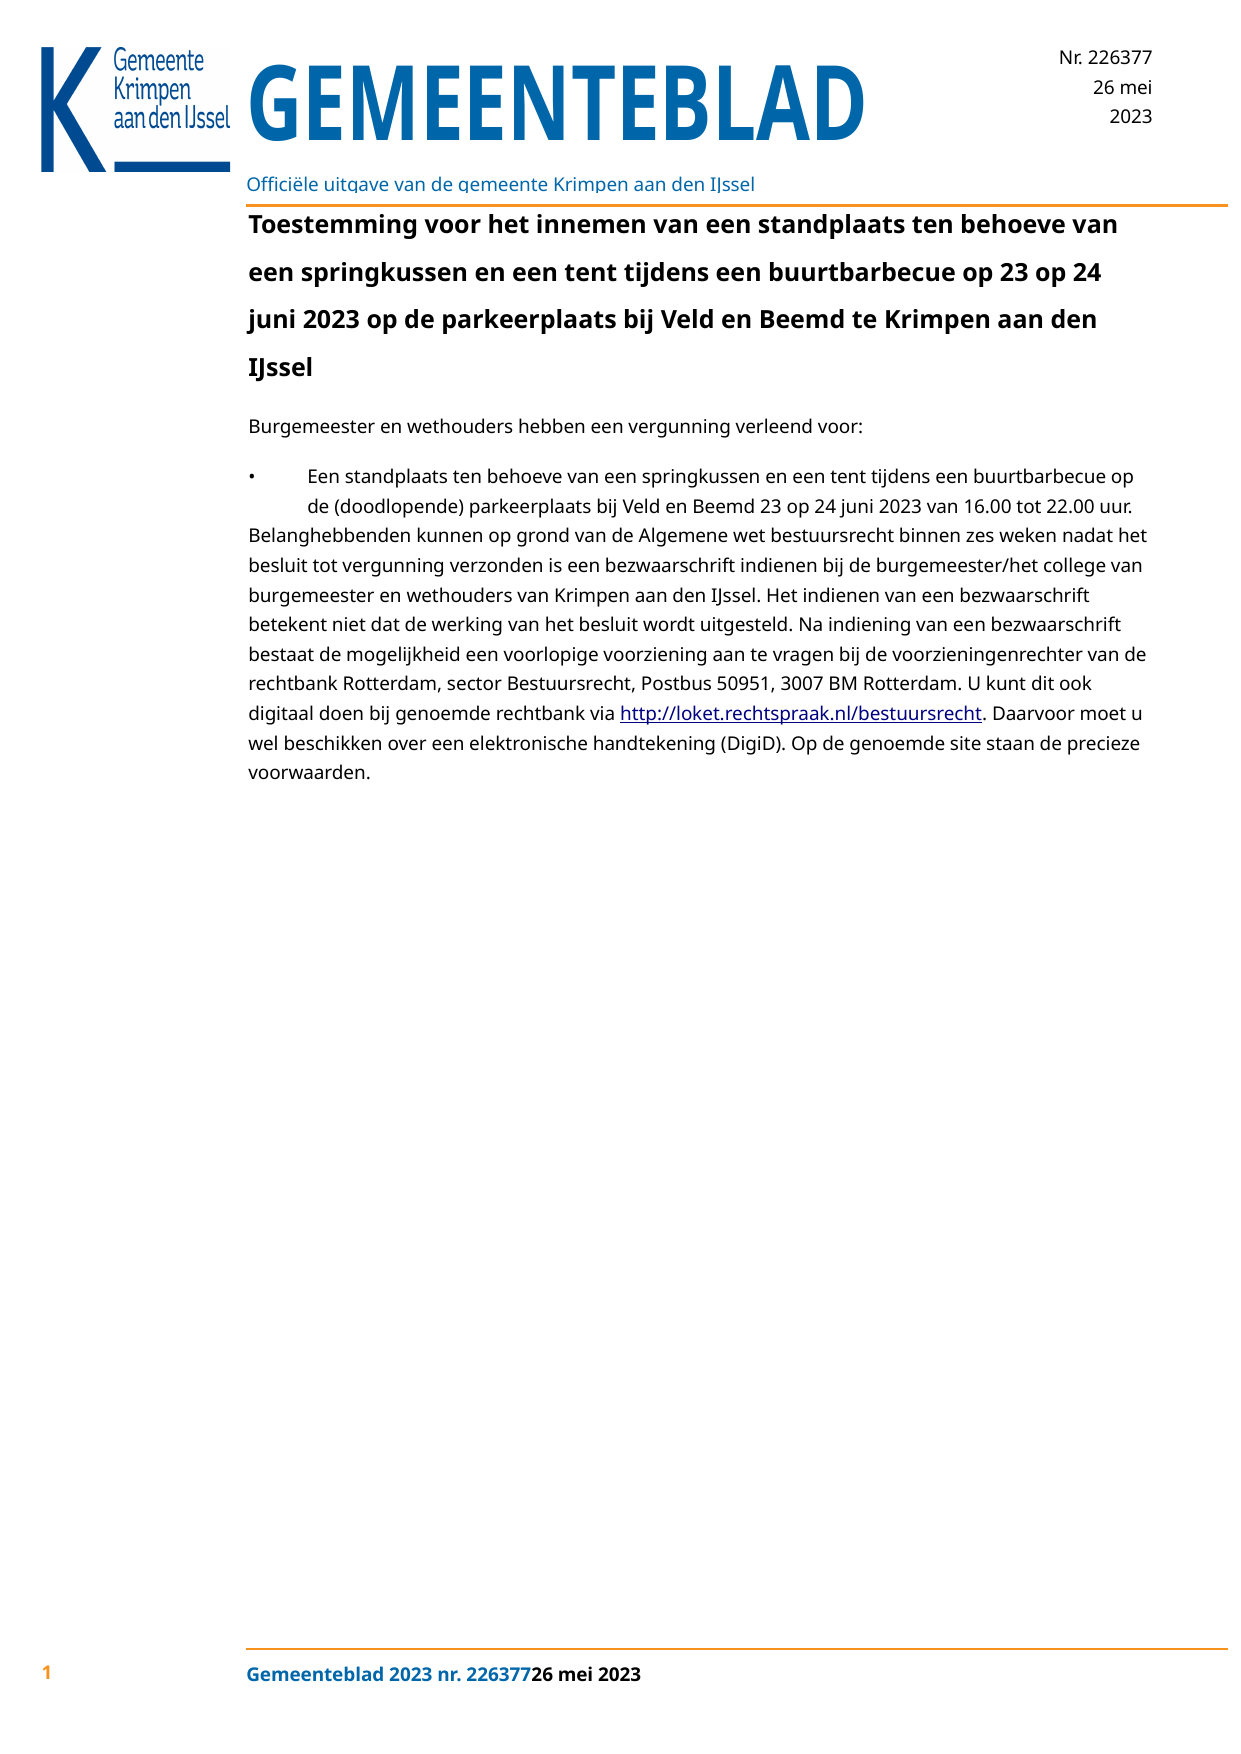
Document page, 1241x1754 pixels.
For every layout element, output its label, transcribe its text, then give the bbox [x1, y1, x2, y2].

list Een standplaats ten behoeve van een springkussen en een tent tijdens een buurtbarbecue op de (doodlopende) parkeerplaats bij Veld en Beemd 23 op 24 juni 2023 van 16.00 tot 22.00 uur. [248, 463, 1152, 519]
picture [41, 47, 231, 172]
text Toestemming voor het innemen van een standplaats ten behoeve van een springkussen en een tent tijdens een buurtbarbecue op 23 op 24 juni 2023 op de parkeerplaats bij Veld en Beemd te Krimpen aan den IJssel [248, 207, 1152, 384]
text Burgemeester en wethouders hebben een vergunning verleend voor: [248, 413, 1152, 439]
text Belanghebbenden kunnen op grond van de Algemene wet bestuursrecht binnen zes weken nadat het besluit tot vergunning verzonden is een bezwaarschrift indienen bij de burgemeester/het college van burgemeester en wethouders van Krimpen aan den IJssel. Het indienen van een bezwaarschrift betekent niet dat de werking van het besluit wordt uitgesteld. Na indiening van een bezwaarschrift bestaat de mogelijkheid een voorlopige voorziening aan te vragen bij de voorzieningenrechter van de rechtbank Rotterdam, sector Bestuursrecht, Postbus 50951, 3007 BM Rotterdam. U kunt dit ook digitaal doen bij genoemde rechtbank via http://loket.rechtspraak.nl/bestuursrecht. Daarvoor moet u wel beschikken over een elektronische handtekening (DigiD). Op de genoemde site staan de precieze voorwaarden. [248, 523, 1152, 785]
